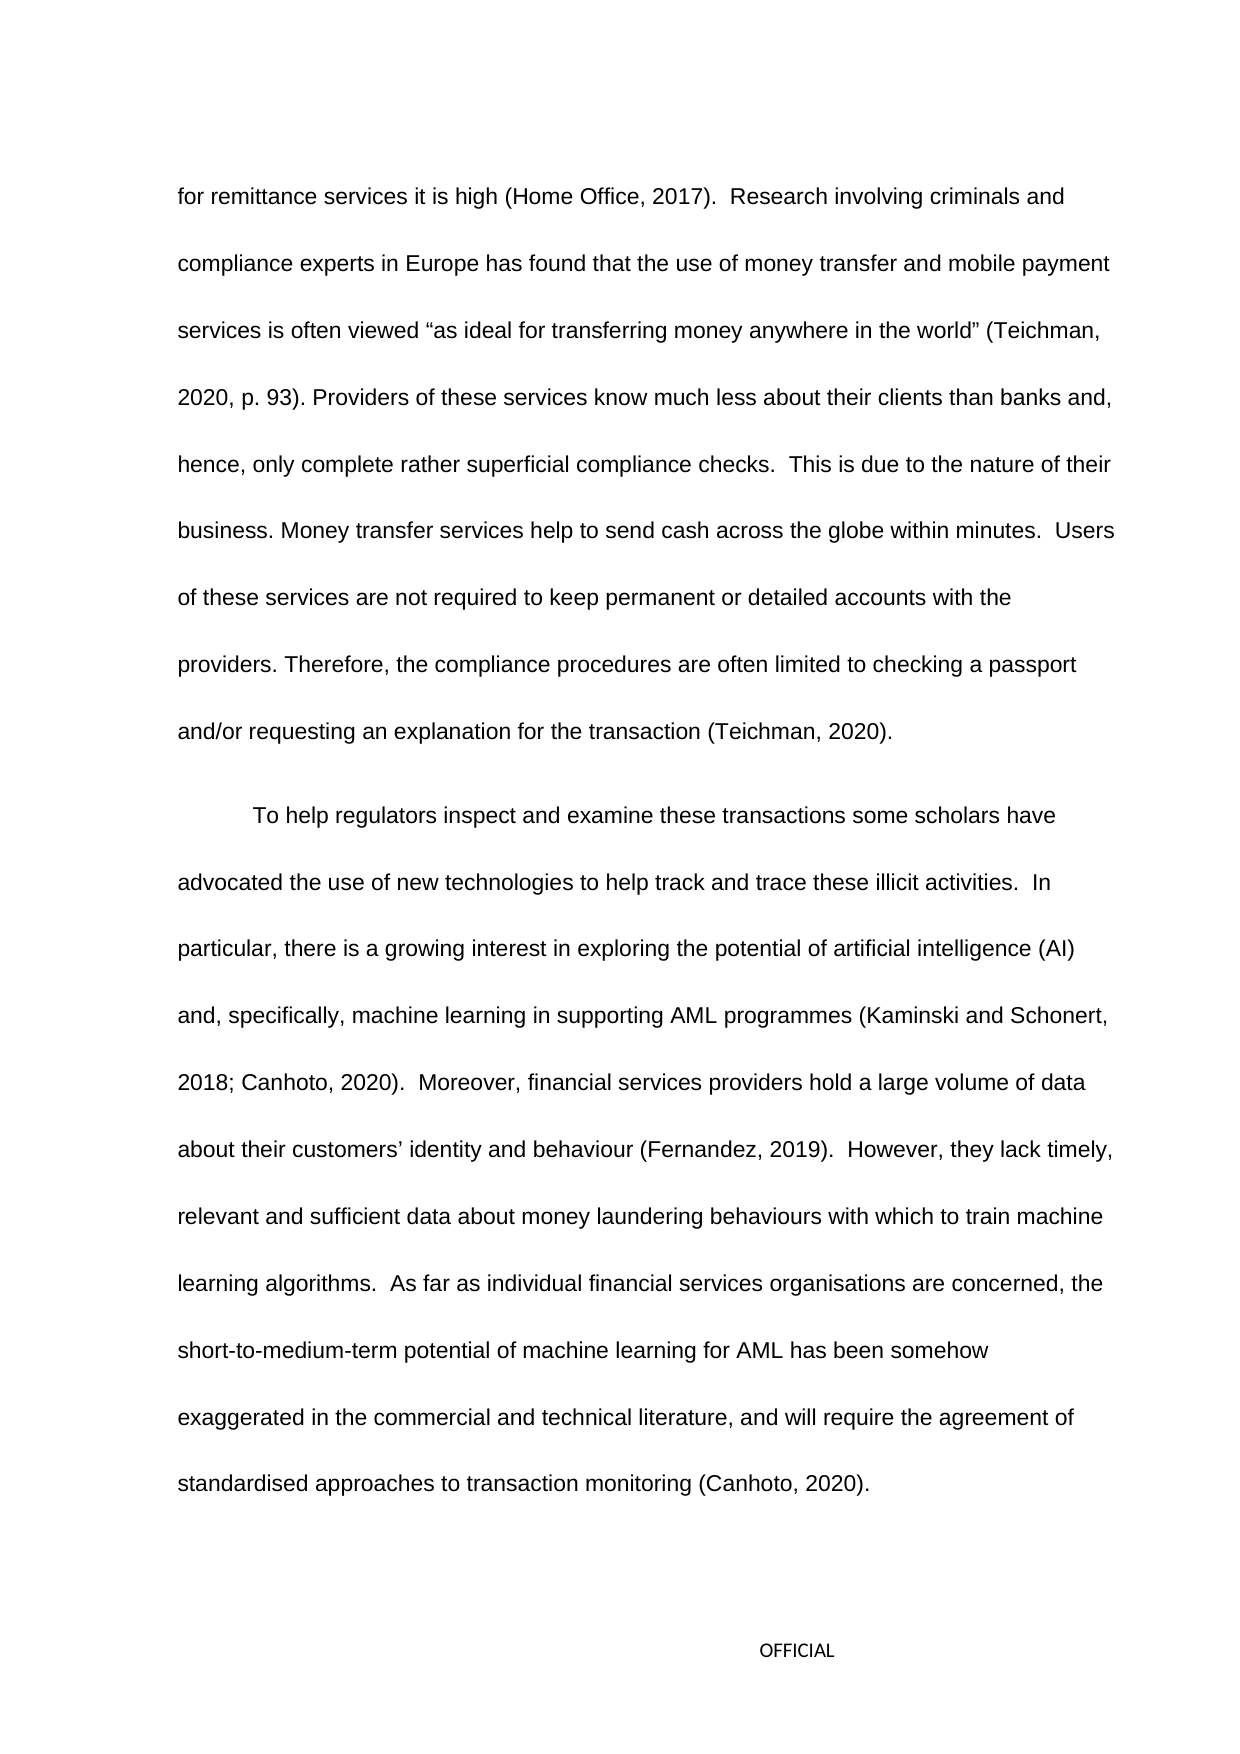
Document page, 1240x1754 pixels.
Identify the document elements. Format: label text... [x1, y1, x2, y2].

text for remittance services it is high (Home Office, 2017). Research involving criminals and compliance experts in Europe has found that the use of money transfer and mobile payment services is often viewed “as ideal for transferring money anywhere in the world” (Teichman, 2020, p. 93). Providers of these services know much less about their clients than banks and, hence, only complete rather superficial compliance checks. This is due to the nature of their business. Money transfer services help to send cash across the globe within minutes. Users of these services are not required to keep permanent or detailed accounts with the providers. Therefore, the compliance procedures are often limited to checking a passport and/or requesting an explanation for the transaction (Teichman, 2020). [177, 183, 1115, 752]
text To help regulators inspect and examine these transactions some scholars have advocated the use of new technologies to help track and trace these illicit activities. In particular, there is a growing interest in exploring the potential of artificial intelligence (AI) and, specifically, machine learning in supporting AML programmes (Kaminski and Schonert, 2018; Canhoto, 2020). Moreover, financial services providers hold a large volume of data about their customers’ identity and behaviour (Fernandez, 2019). However, they lack timely, relevant and sufficient data about money laundering behaviours with which to train machine learning algorithms. As far as individual financial services organisations are concerned, the short-to-medium-term potential of machine learning for AML has been somehow exaggerated in the commercial and technical literature, and will require the agreement of standardised approaches to transaction monitoring (Canhoto, 2020). [177, 802, 1115, 1504]
